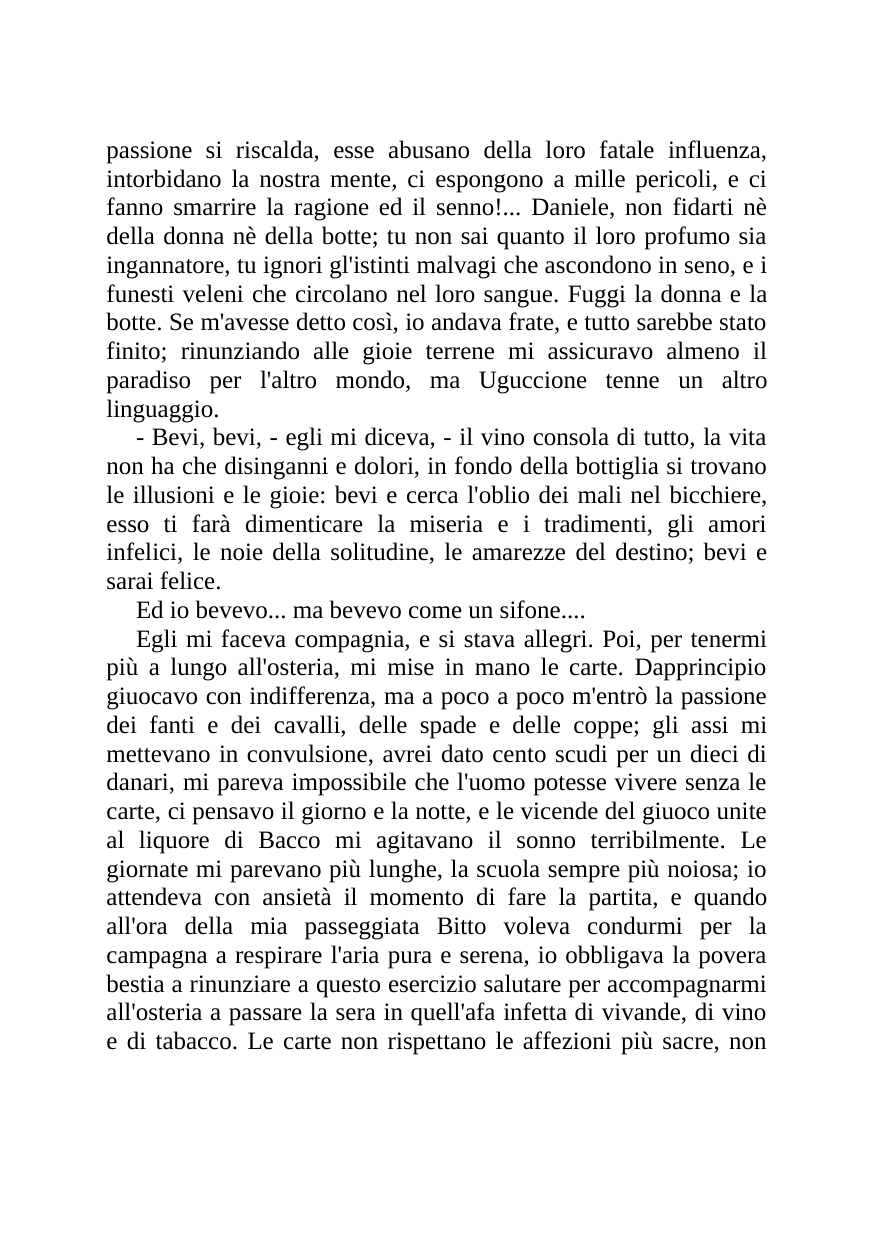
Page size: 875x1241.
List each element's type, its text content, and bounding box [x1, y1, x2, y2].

text Egli mi faceva compagnia, e si stava allegri. Poi, per tenermi più a lungo all'osteria, mi mise in mano le carte. Dapprincipio giuocavo con indifferenza, ma a poco a poco m'entrò la passione dei fanti e dei cavalli, delle spade e delle coppe; gli assi mi mettevano in convulsione, avrei dato cento scudi per un dieci di danari, mi pareva impossibile che l'uomo potesse vivere senza le carte, ci pensavo il giorno e la notte, e le vicende del giuoco unite al liquore di Bacco mi agitavano il sonno terribilmente. Le giornate mi parevano più lunghe, la scuola sempre più noiosa; io attendeva con ansietà il momento di fare la partita, e quando all'ora della mia passeggiata Bitto voleva condurmi per la campagna a respirare l'aria pura e serena, io obbligava la povera bestia a rinunziare a questo esercizio salutare per accompagnarmi all'osteria a passare la sera in quell'afa infetta di vivande, di vino e di tabacco. Le carte non rispettano le affezioni più sacre, non [106, 624, 768, 1055]
text - Bevi, bevi, - egli mi diceva, - il vino consola di tutto, la vita non ha che disinganni e dolori, in fondo della bottiglia si trovano le illusioni e le gioie: bevi e cerca l'oblio dei mali nel bicchiere, esso ti farà dimenticare la miseria e i tradimenti, gli amori infelici, le noie della solitudine, le amarezze del destino; bevi e sarai felice. [106, 422, 768, 595]
text Ed io bevevo... ma bevevo come un sifone.... [106, 595, 768, 624]
text passione si riscalda, esse abusano della loro fatale influenza, intorbidano la nostra mente, ci espongono a mille pericoli, e ci fanno smarrire la ragione ed il senno!... Daniele, non fidarti nè della donna nè della botte; tu non sai quanto il loro profumo sia ingannatore, tu ignori gl'istinti malvagi che ascondono in seno, e i funesti veleni che circolano nel loro sangue. Fuggi la donna e la botte. Se m'avesse detto così, io andava frate, e tutto sarebbe stato finito; rinunziando alle gioie terrene mi assicuravo almeno il paradiso per l'altro mondo, ma Uguccione tenne un altro linguaggio. [106, 135, 768, 422]
